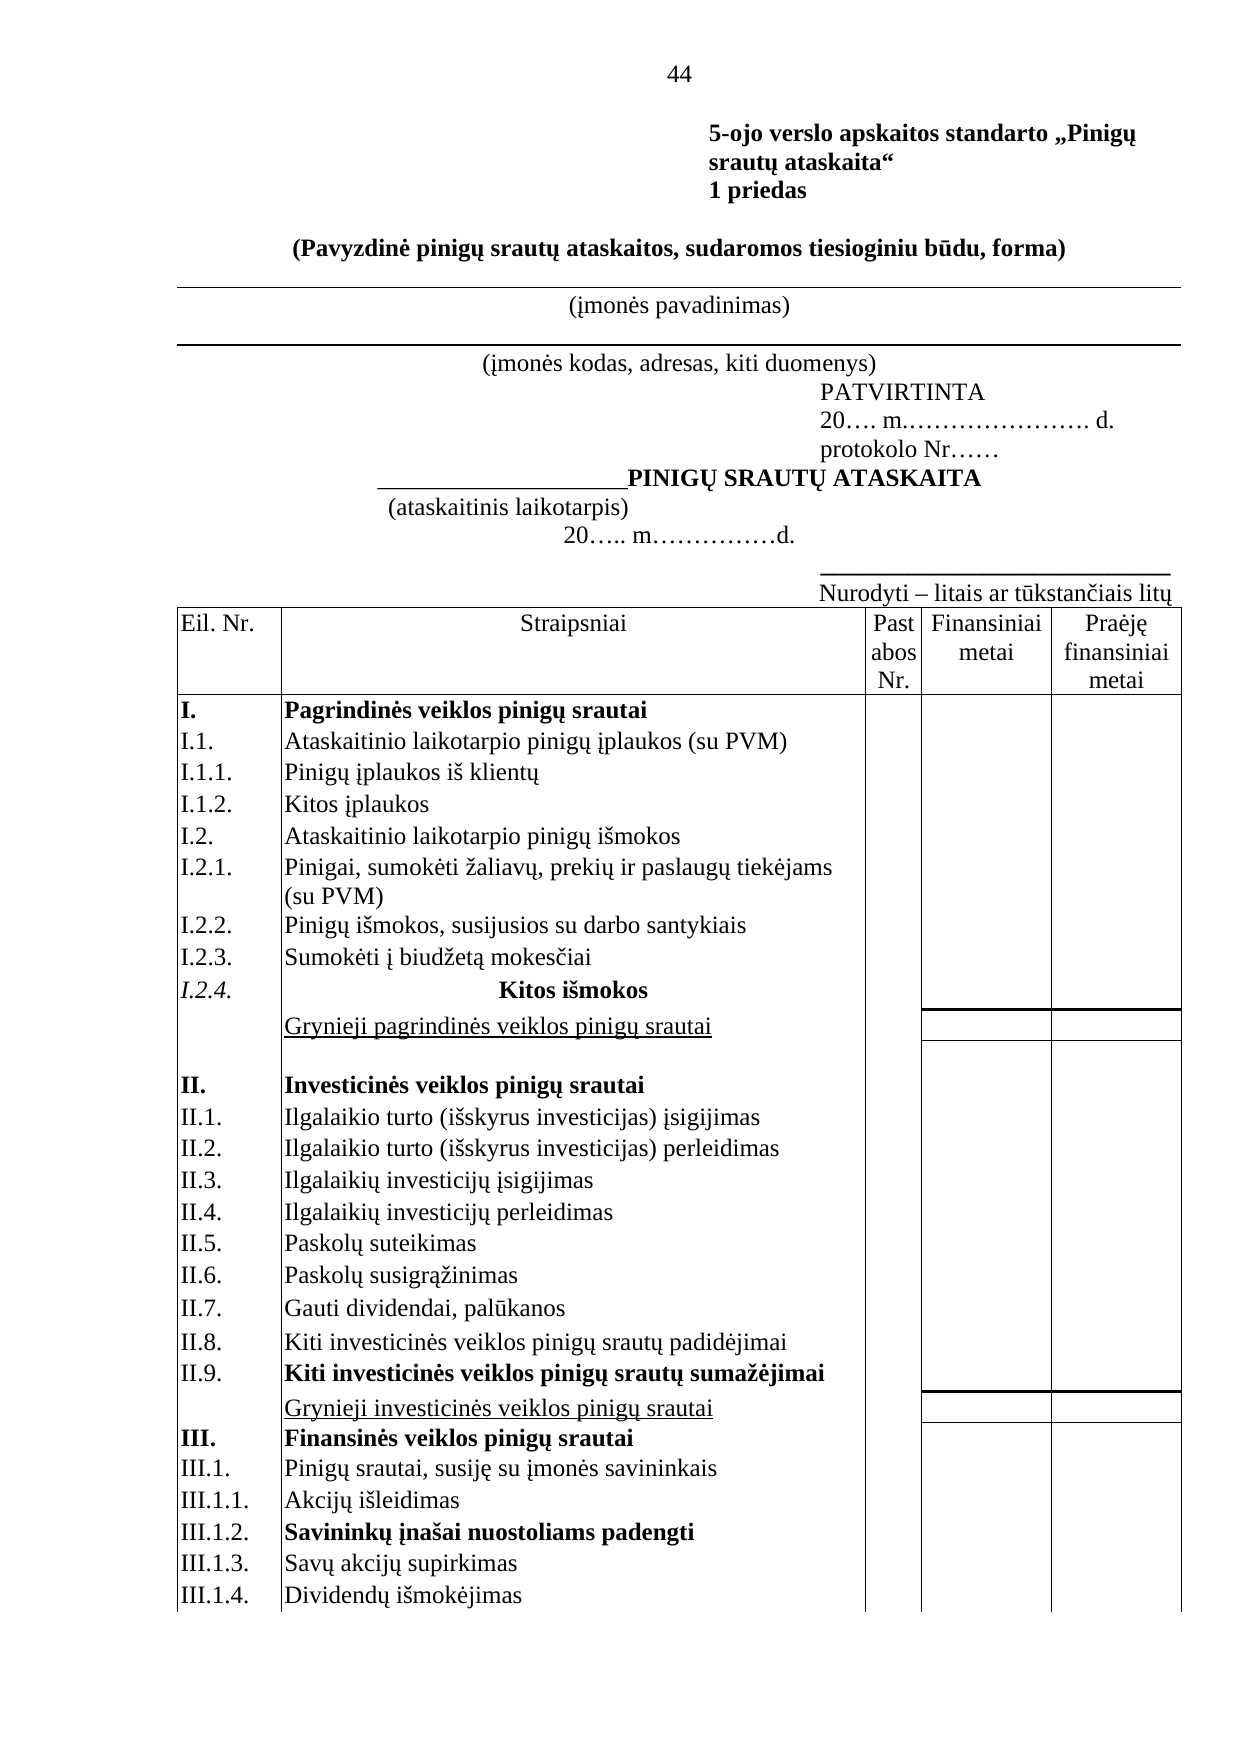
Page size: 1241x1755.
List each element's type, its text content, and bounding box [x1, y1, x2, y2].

table_cell Investicinės veiklos pinigų srautai [282, 1070, 865, 1102]
table_cell [866, 821, 921, 852]
table_cell Savų akcijų supirkimas [282, 1549, 865, 1580]
table_cell [922, 758, 1051, 789]
table_cell I.2.1. [178, 853, 281, 910]
table_cell [922, 1070, 1051, 1102]
table_cell Grynieji pagrindinės veiklos pinigų srautai [282, 1008, 865, 1070]
table_cell [866, 1327, 921, 1358]
table_cell [922, 1393, 1051, 1422]
table_cell Kitos įplaukos [282, 789, 865, 821]
table_cell [1052, 1041, 1181, 1070]
table_cell II.8. [178, 1327, 281, 1358]
table_cell Ilgalaikio turto (išskyrus investicijas) įsigijimas [282, 1102, 865, 1133]
text (Pavyzdinė pinigų srautų ataskaitos, sudaromos tiesioginiu būdu, forma) [177, 233, 1181, 262]
text protokolo Nr…… [177, 434, 1181, 463]
table_cell I.2.2. [178, 910, 281, 942]
text 5-ojo verslo apskaitos standarto „Pinigų [709, 118, 1181, 147]
table_cell [922, 726, 1051, 757]
table_cell [1052, 1070, 1181, 1102]
table_cell [1052, 1228, 1181, 1260]
table_cell [1052, 1293, 1181, 1327]
table_cell [922, 942, 1051, 975]
table_cell [1052, 853, 1181, 910]
table_cell Ataskaitinio laikotarpio pinigų įplaukos (su PVM) [282, 726, 865, 757]
table_cell Sumokėti į biudžetą mokesčiai [282, 942, 865, 975]
table_header Eil. Nr. [178, 608, 281, 694]
table_cell Kiti investicinės veiklos pinigų srautų sumažėjimai [282, 1358, 865, 1390]
table_cell Finansinės veiklos pinigų srautai [282, 1422, 865, 1453]
table_cell [922, 1260, 1051, 1293]
table_cell Paskolų susigrąžinimas [282, 1260, 865, 1293]
table_cell [1052, 1485, 1181, 1517]
table_cell III.1.1. [178, 1485, 281, 1517]
table_cell II.1. [178, 1102, 281, 1133]
table_cell Kiti investicinės veiklos pinigų srautų padidėjimai [282, 1327, 865, 1358]
table_cell [866, 1197, 921, 1228]
table_cell [1052, 1133, 1181, 1165]
table_cell [922, 1358, 1051, 1390]
table_header Praėję finansiniai metai [1052, 608, 1181, 694]
table_cell [1052, 821, 1181, 852]
text 20…. m.…………………. d. [177, 406, 1181, 434]
table_header Straipsniai [282, 608, 865, 694]
text 1 priedas [177, 176, 1181, 204]
table_cell [866, 789, 921, 821]
table_cell [178, 1008, 281, 1070]
table_cell [866, 942, 921, 975]
table_cell [866, 1293, 921, 1327]
table_cell III.1.2. [178, 1517, 281, 1548]
table_cell I.1. [178, 726, 281, 757]
table_cell III.1.3. [178, 1549, 281, 1580]
text 20….. m……………d. [177, 521, 1181, 549]
table_cell II.7. [178, 1293, 281, 1327]
table_cell [866, 1008, 921, 1070]
table_cell II.9. [178, 1358, 281, 1390]
table_cell Pinigų srautai, susiję su įmonės savininkais [282, 1454, 865, 1485]
table_cell Pinigų išmokos, susijusios su darbo santykiais [282, 910, 865, 942]
table_cell [922, 1011, 1051, 1040]
text (įmonės pavadinimas) [177, 291, 1181, 319]
table_cell [866, 975, 921, 1008]
table_cell [178, 1390, 281, 1422]
table_cell [1052, 1423, 1181, 1453]
table_cell [1052, 1358, 1181, 1390]
text (ataskaitinis laikotarpis) [177, 492, 1181, 521]
table_cell [1052, 910, 1181, 942]
table_cell Pinigų įplaukos iš klientų [282, 758, 865, 789]
table_cell [1052, 1197, 1181, 1228]
table_cell [866, 1228, 921, 1260]
table_cell [866, 1454, 921, 1485]
table_cell [866, 1133, 921, 1165]
table_cell [866, 1165, 921, 1197]
table_cell [922, 1293, 1051, 1327]
text PATVIRTINTA [177, 377, 1181, 406]
text srautų ataskaita“ [177, 147, 1181, 176]
table_cell [866, 853, 921, 910]
table_cell [866, 1102, 921, 1133]
table_cell [922, 910, 1051, 942]
table_cell I.1.2. [178, 789, 281, 821]
table_cell [1052, 1165, 1181, 1197]
table_cell I.1.1. [178, 758, 281, 789]
table_cell [922, 1327, 1051, 1358]
table_cell [1052, 1011, 1181, 1040]
table_cell III. [178, 1422, 281, 1453]
table_cell [922, 1580, 1051, 1612]
table_cell [922, 695, 1051, 726]
table_cell [1052, 1260, 1181, 1293]
table_cell Pinigai, sumokėti žaliavų, prekių ir paslaugų tiekėjams (su PVM) [282, 853, 865, 910]
table_cell Ilgalaikių investicijų įsigijimas [282, 1165, 865, 1197]
text ____________________________ [162, 549, 1181, 578]
table_cell [866, 726, 921, 757]
text (įmonės kodas, adresas, kiti duomenys) [177, 348, 1181, 377]
table_cell III.1. [178, 1454, 281, 1485]
table_cell [1052, 942, 1181, 975]
table_cell [922, 1041, 1051, 1070]
table_cell [1052, 1327, 1181, 1358]
table_cell [1052, 1517, 1181, 1548]
table_cell Kitos išmokos [282, 975, 865, 1008]
table_cell [866, 1549, 921, 1580]
table_cell [922, 1485, 1051, 1517]
table_cell Ataskaitinio laikotarpio pinigų išmokos [282, 821, 865, 852]
table_cell Ilgalaikių investicijų perleidimas [282, 1197, 865, 1228]
table_cell [922, 1228, 1051, 1260]
table_cell [866, 758, 921, 789]
table_cell I.2.4. [178, 975, 281, 1008]
text Nurodyti – litais ar tūkstančiais litų [177, 578, 1181, 607]
table_cell I. [178, 695, 281, 726]
table_header Finansiniai metai [922, 608, 1051, 694]
table_cell Savininkų įnašai nuostoliams padengti [282, 1517, 865, 1548]
table_cell I.2. [178, 821, 281, 852]
table_cell Pagrindinės veiklos pinigų srautai [282, 695, 865, 726]
table_cell [922, 1423, 1051, 1453]
table_cell II.5. [178, 1228, 281, 1260]
table_cell I.2.3. [178, 942, 281, 975]
table_cell [1052, 758, 1181, 789]
table_cell [866, 1422, 921, 1453]
table_cell Dividendų išmokėjimas [282, 1580, 865, 1612]
table_cell [922, 821, 1051, 852]
table_cell [866, 1358, 921, 1390]
table_cell [866, 695, 921, 726]
table_cell II.3. [178, 1165, 281, 1197]
table_cell II. [178, 1070, 281, 1102]
table_cell [866, 1517, 921, 1548]
table_cell III.1.4. [178, 1580, 281, 1612]
table_cell [922, 1454, 1051, 1485]
table_cell [922, 1549, 1051, 1580]
table_cell Paskolų suteikimas [282, 1228, 865, 1260]
table_cell [922, 1133, 1051, 1165]
table_cell II.6. [178, 1260, 281, 1293]
text ____________________PINIGŲ SRAUTŲ ATASKAITA [177, 463, 1181, 492]
table_cell [922, 1517, 1051, 1548]
table_cell Gauti dividendai, palūkanos [282, 1293, 865, 1327]
table_cell [922, 1197, 1051, 1228]
table_cell [866, 1260, 921, 1293]
table_cell Grynieji investicinės veiklos pinigų srautai [282, 1390, 865, 1422]
table_cell [866, 1485, 921, 1517]
table_cell II.4. [178, 1197, 281, 1228]
table_cell II.2. [178, 1133, 281, 1165]
table_cell [1052, 1454, 1181, 1485]
table_cell [866, 910, 921, 942]
table_cell Akcijų išleidimas [282, 1485, 865, 1517]
table_cell [1052, 726, 1181, 757]
table_header Pastabos Nr. [866, 608, 921, 694]
table_cell [922, 853, 1051, 910]
table_cell [922, 789, 1051, 821]
table_cell [1052, 695, 1181, 726]
table_cell [866, 1390, 921, 1422]
table_cell [922, 1165, 1051, 1197]
table_cell [1052, 1393, 1181, 1422]
table_cell [1052, 975, 1181, 1008]
table_cell Ilgalaikio turto (išskyrus investicijas) perleidimas [282, 1133, 865, 1165]
table_cell [866, 1070, 921, 1102]
table_cell [922, 1102, 1051, 1133]
table_cell [866, 1580, 921, 1612]
table_cell [1052, 1102, 1181, 1133]
table_cell [922, 975, 1051, 1008]
table_cell [1052, 789, 1181, 821]
table_cell [1052, 1580, 1181, 1612]
table_cell [1052, 1549, 1181, 1580]
